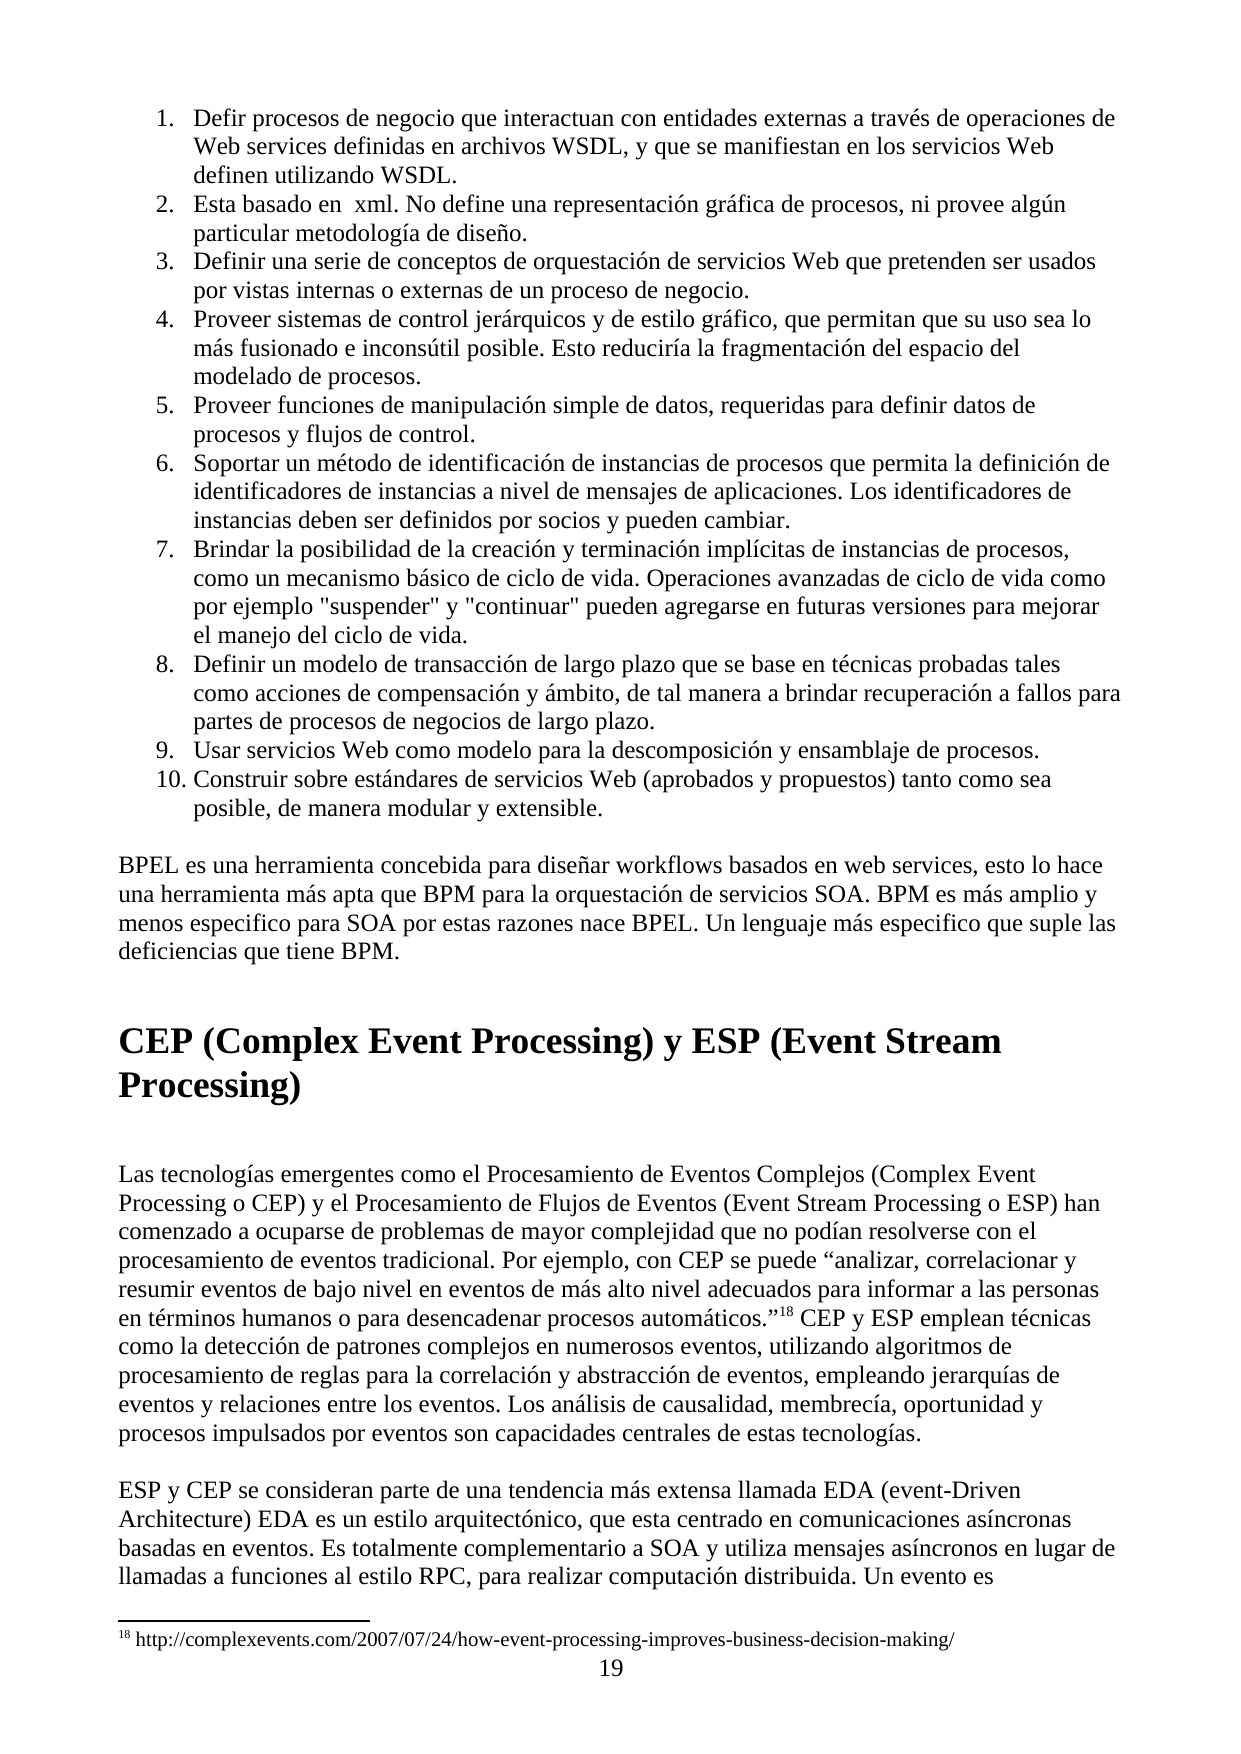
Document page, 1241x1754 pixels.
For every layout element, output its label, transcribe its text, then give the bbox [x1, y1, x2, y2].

list Soportar un método de identificación de instancias de procesos que permita la definición de identificadores de instancias a nivel de mensajes de aplicaciones. Los identificadores de instancias deben ser definidos por socios y pueden cambiar. [156, 448, 1122, 534]
list Defir procesos de negocio que interactuan con entidades externas a través de operaciones de Web services definidas en archivos WSDL, y que se manifiestan en los servicios Web definen utilizando WSDL. [156, 103, 1122, 189]
list Proveer sistemas de control jerárquicos y de estilo gráfico, que permitan que su uso sea lo más fusionado e inconsútil posible. Esto reduciría la fragmentación del espacio del modelado de procesos. [156, 304, 1122, 390]
text BPEL es una herramienta concebida para diseñar workflows basados en web services, esto lo hace una herramienta más apta que BPM para la orquestación de servicios SOA. BPM es más amplio y menos especifico para SOA por estas razones nace BPEL. Un lenguaje más especifico que suple las deficiencias que tiene BPM. [118, 850, 1122, 965]
list Usar servicios Web como modelo para la descomposición y ensamblaje de procesos. [156, 735, 1122, 764]
list Esta basado en xml. No define una representación gráfica de procesos, ni provee algún particular metodología de diseño. [156, 189, 1122, 246]
subtitle CEP (Complex Event Processing) y ESP (Event Stream Processing) [118, 1019, 1122, 1105]
list Brindar la posibilidad de la creación y terminación implícitas de instancias de procesos, como un mecanismo básico de ciclo de vida. Operaciones avanzadas de ciclo de vida como por ejemplo "suspender" y "continuar" pueden agregarse en futuras versiones para mejorar el manejo del ciclo de vida. [156, 534, 1122, 649]
list Definir un modelo de transacción de largo plazo que se base en técnicas probadas tales como acciones de compensación y ámbito, de tal manera a brindar recuperación a fallos para partes de procesos de negocios de largo plazo. [156, 649, 1122, 735]
list Definir una serie de conceptos de orquestación de servicios Web que pretenden ser usados por vistas internas o externas de un proceso de negocio. [156, 246, 1122, 304]
text ESP y CEP se consideran parte de una tendencia más extensa llamada EDA (event-Driven Architecture) EDA es un estilo arquitectónico, que esta centrado en comunicaciones asíncronas basadas en eventos. Es totalmente complementario a SOA y utiliza mensajes asíncronos en lugar de llamadas a funciones al estilo RPC, para realizar computación distribuida. Un evento es [118, 1475, 1122, 1590]
list Construir sobre estándares de servicios Web (aprobados y propuestos) tanto como sea posible, de manera modular y extensible. [156, 764, 1122, 821]
text Las tecnologías emergentes como el Procesamiento de Eventos Complejos (Complex Event Processing o CEP) y el Procesamiento de Flujos de Eventos (Event Stream Processing o ESP) han comenzado a ocuparse de problemas de mayor complejidad que no podían resolverse con el procesamiento de eventos tradicional. Por ejemplo, con CEP se puede “analizar, correlacionar y resumir eventos de bajo nivel en eventos de más alto nivel adecuados para informar a las personas en términos humanos o para desencadenar procesos automáticos.” CEP y ESP emplean técnicas como la detección de patrones complejos en numerosos eventos, utilizando algoritmos de procesamiento de reglas para la correlación y abstracción de eventos, empleando jerarquías de eventos y relaciones entre los eventos. Los análisis de causalidad, membrecía, oportunidad y procesos impulsados por eventos son capacidades centrales de estas tecnologías. [118, 1159, 1122, 1446]
list Proveer funciones de manipulación simple de datos, requeridas para definir datos de procesos y flujos de control. [156, 390, 1122, 448]
text http://complexevents.com/2007/07/24/how-event-processing-improves-business-decision-making/ [118, 1627, 1122, 1651]
